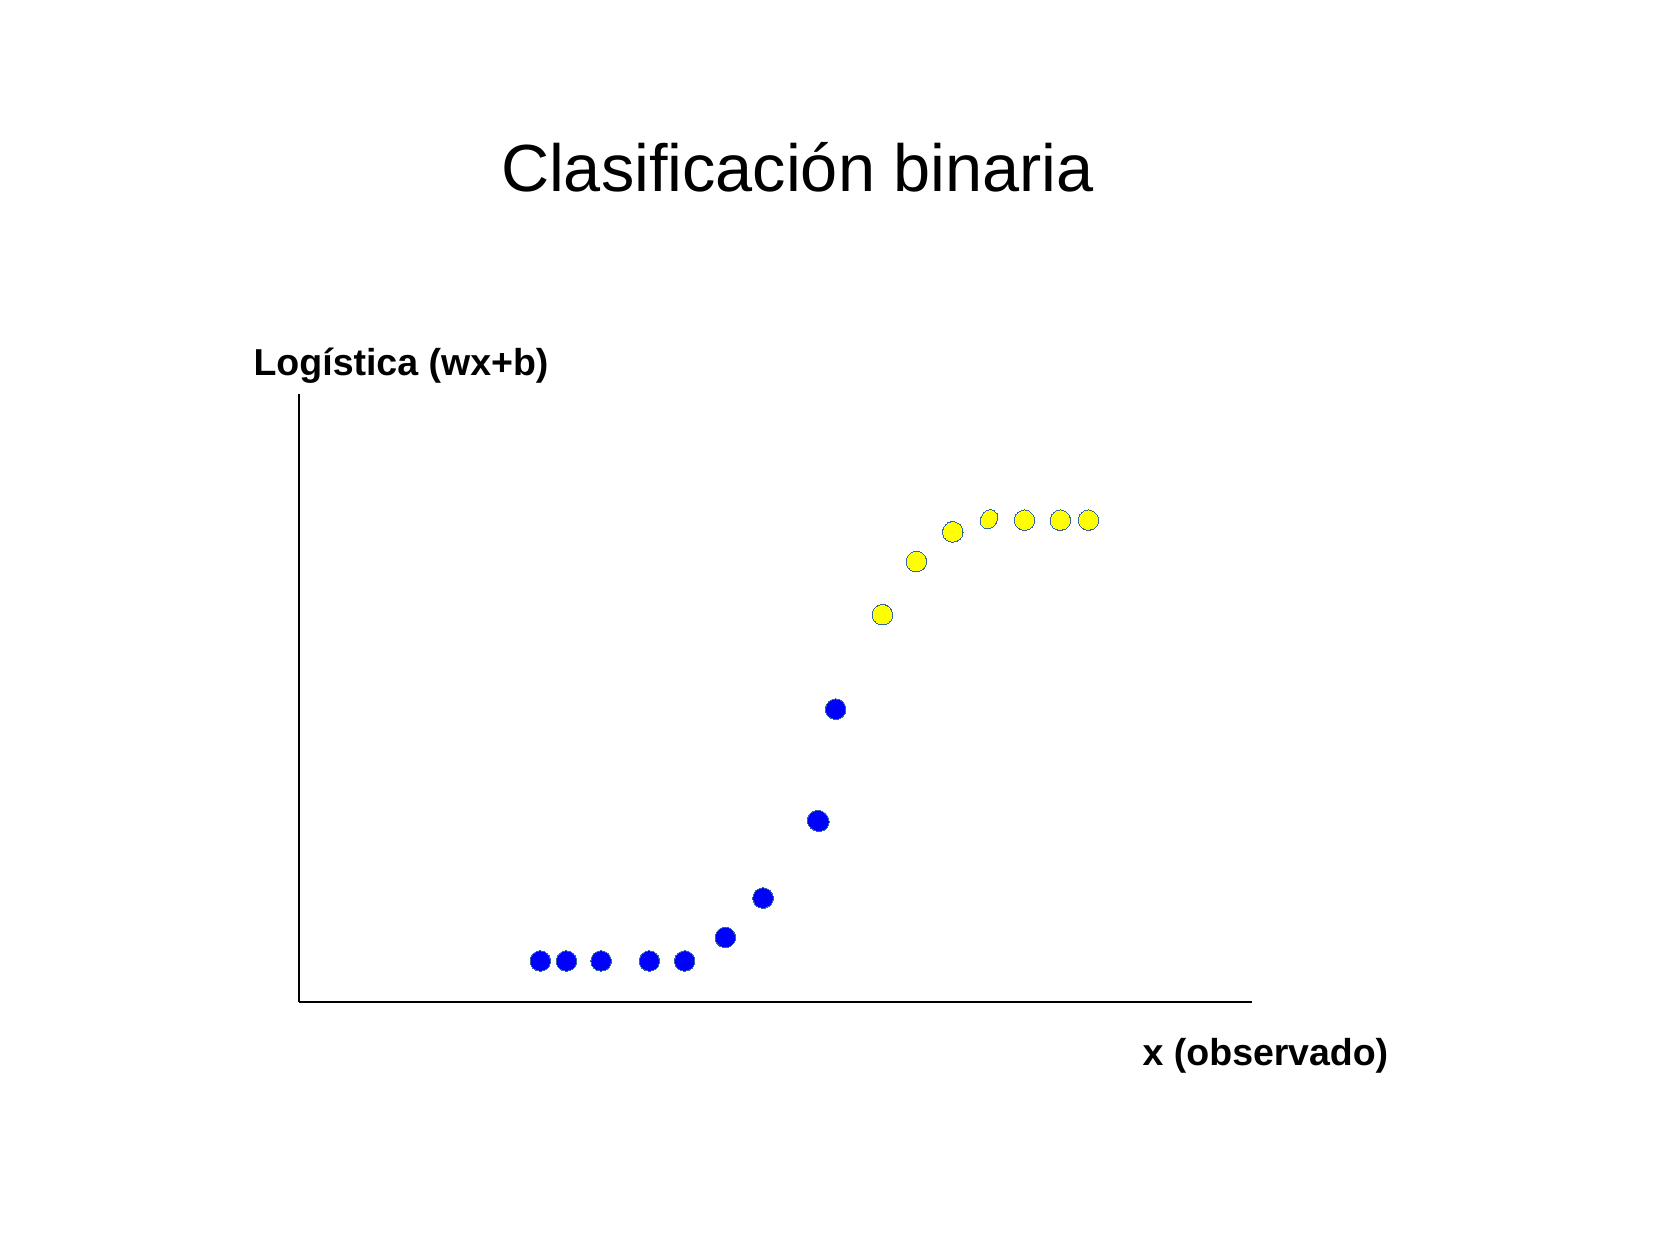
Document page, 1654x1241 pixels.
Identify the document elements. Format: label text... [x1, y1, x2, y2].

title Clasificación binaria [366, 76, 1229, 260]
text_box [715, 927, 736, 948]
text_box x (observado) [1127, 1023, 1495, 1165]
text_box Logística (wx+b) [238, 333, 815, 391]
text_box [1014, 509, 1035, 531]
text_box [807, 810, 830, 832]
text_box [980, 509, 998, 529]
text_box [590, 950, 612, 972]
text_box [1078, 509, 1099, 531]
text_box [639, 950, 660, 972]
text_box [530, 950, 551, 972]
text_box [872, 604, 893, 625]
text_box [942, 521, 964, 543]
text_box [906, 551, 927, 572]
text_box [752, 887, 774, 909]
text_box [1050, 509, 1071, 531]
text_box [825, 698, 846, 720]
text_box [674, 950, 695, 972]
text_box [556, 950, 577, 972]
